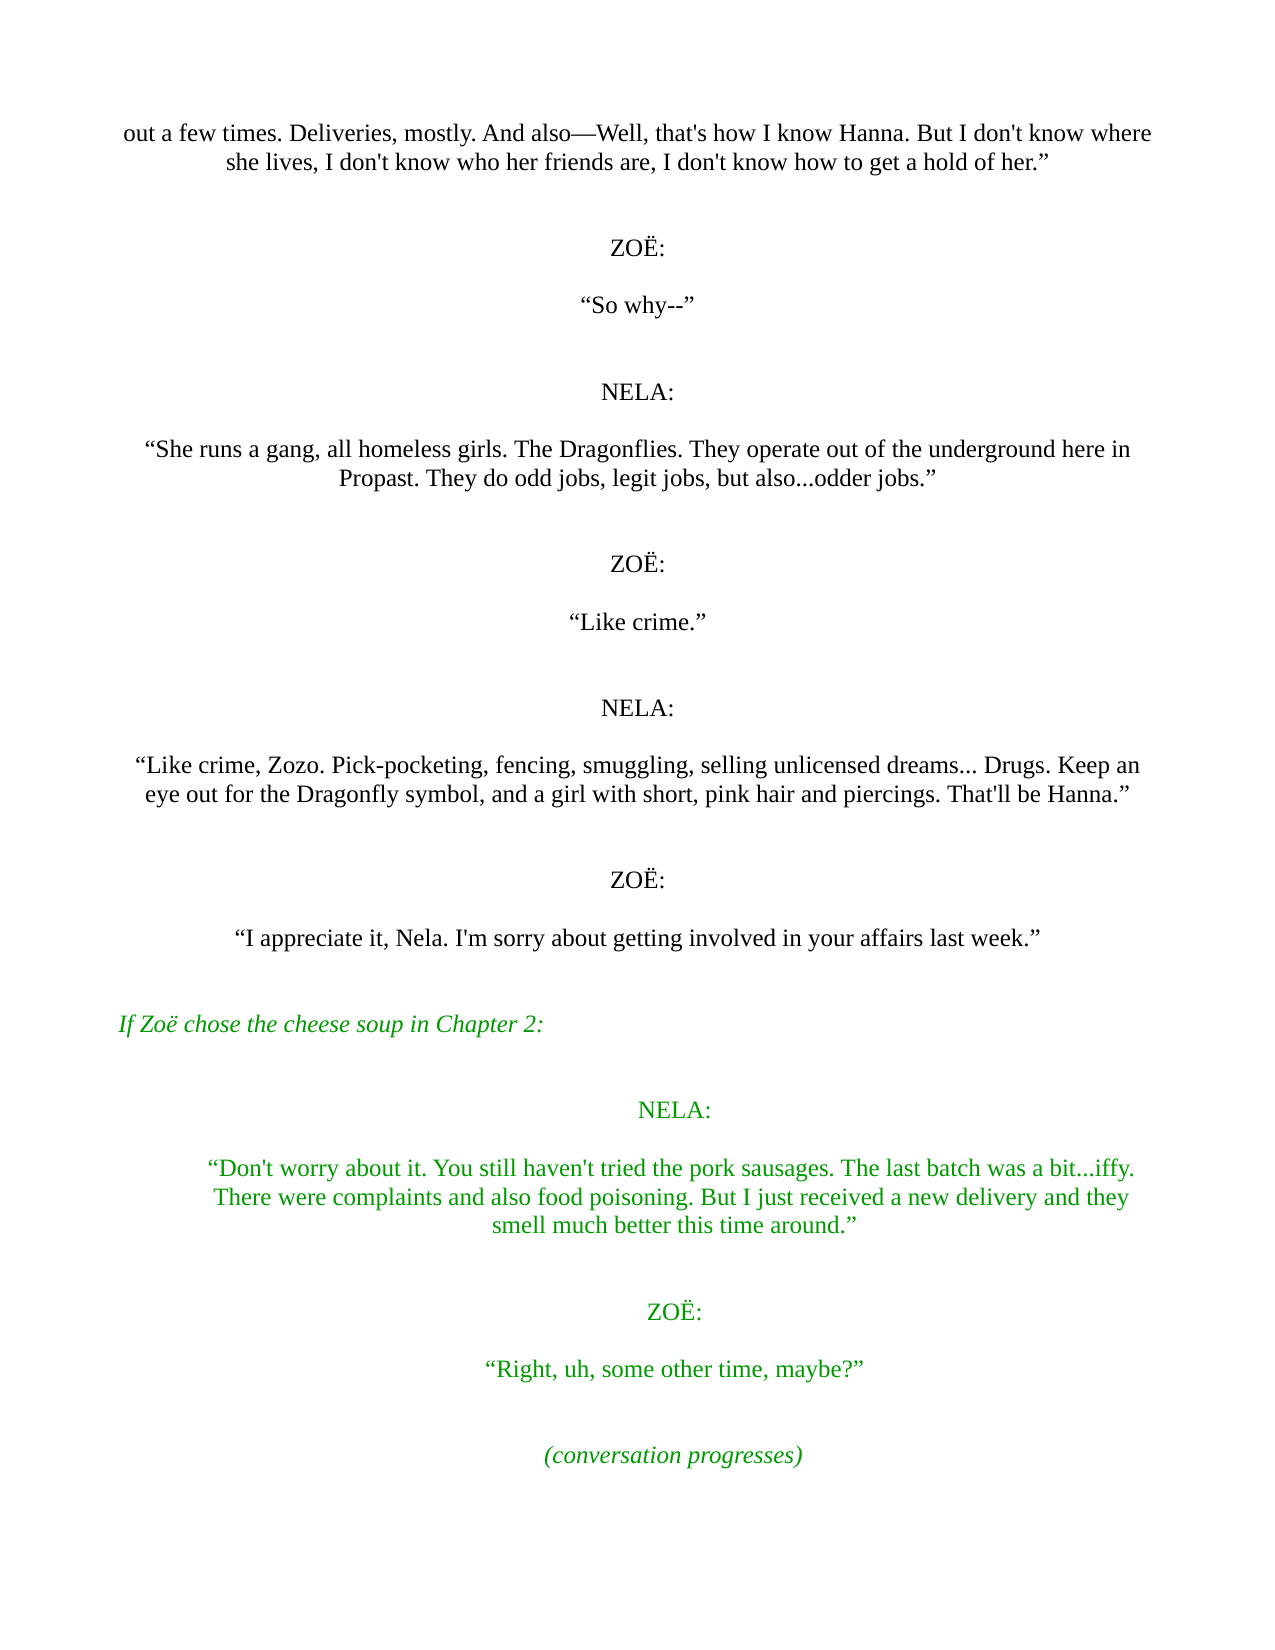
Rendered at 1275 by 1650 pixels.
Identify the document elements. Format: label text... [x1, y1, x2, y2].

text (conversation progresses) [118, 1441, 1157, 1469]
text ZOË: [118, 866, 1157, 894]
text “Like crime.” [118, 607, 1157, 636]
text “So why--” [118, 291, 1157, 319]
text “Don't worry about it. You still haven't tried the pork sausages. The last batch was a bit...iffy. There were complaints and also food poisoning. But I just received a new delivery and they smell much better this time around.” [118, 1153, 1157, 1239]
text “Like crime, Zozo. Pick-pocketing, fencing, smuggling, selling unlicensed dreams... Drugs. Keep an eye out for the Dragonfly symbol, and a girl with short, pink hair and piercings. That'll be Hanna.” [118, 751, 1157, 808]
text “She runs a gang, all homeless girls. The Dragonflies. They operate out of the underground here in Propast. They do odd jobs, legit jobs, but also...odder jobs.” [118, 406, 1157, 492]
text out a few times. Deliveries, mostly. And also—Well, that's how I know Hanna. But I don't know where she lives, I don't know who her friends are, I don't know how to get a hold of her.” [118, 118, 1157, 176]
text NELA: [118, 1096, 1157, 1124]
text “Right, uh, some other time, maybe?” [118, 1354, 1157, 1383]
text ZOË: [118, 1297, 1157, 1326]
text If Zoë chose the cheese soup in Chapter 2: [118, 1009, 1157, 1038]
text “I appreciate it, Nela. I'm sorry about getting involved in your affairs last week.” [118, 923, 1157, 952]
text NELA: [118, 693, 1157, 722]
text NELA: [118, 377, 1157, 406]
text ZOË: [118, 233, 1157, 262]
text ZOË: [118, 549, 1157, 578]
